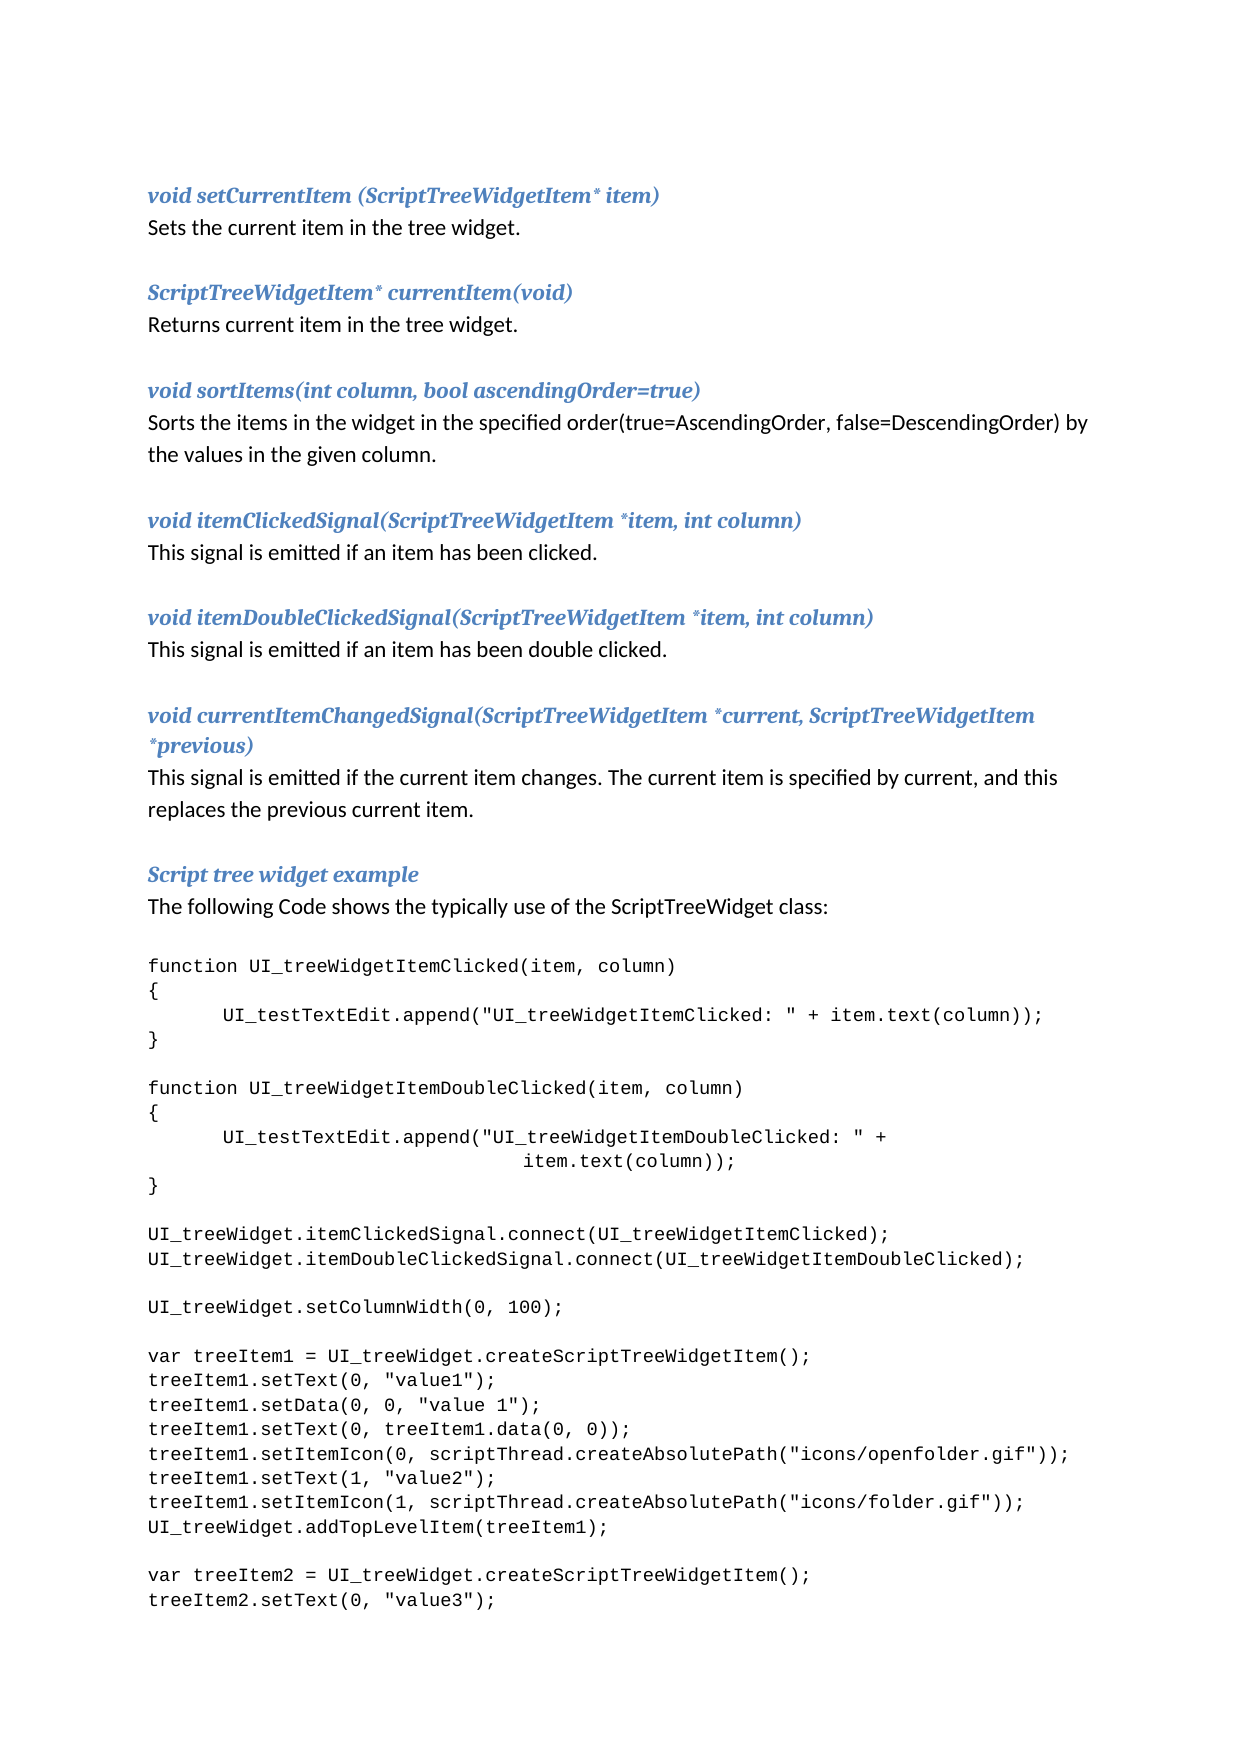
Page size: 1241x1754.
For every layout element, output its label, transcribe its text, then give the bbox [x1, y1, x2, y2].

text UI_treeWidget.addTopLevelItem(treeItem1); [148, 1517, 1093, 1539]
text UI_treeWidget.itemClickedSignal.connect(UI_treeWidgetItemClicked); [148, 1225, 1093, 1246]
text } [148, 1176, 1093, 1197]
text treeItem1.setItemIcon(0, scriptThread.createAbsolutePath("icons/openfolder.gif")); [148, 1444, 1093, 1466]
subtitle void sortItems(int column, bool ascendingOrder=true) [148, 378, 1093, 404]
text This signal is emitted if the current item changes. The current item is specified by current, and this replaces the previous current item. [148, 763, 1093, 823]
text treeItem1.setData(0, 0, "value 1"); [148, 1396, 1093, 1417]
text UI_treeWidget.itemDoubleClickedSignal.connect(UI_treeWidgetItemDoubleClicked); [148, 1249, 1093, 1271]
text } [148, 1030, 1093, 1051]
text var treeItem2 = UI_treeWidget.createScriptTreeWidgetItem(); [148, 1566, 1093, 1587]
text treeItem1.setText(0, "value1"); [148, 1371, 1093, 1392]
text treeItem2.setText(0, "value3"); [148, 1591, 1093, 1612]
text { [148, 1103, 1093, 1124]
text Sorts the items in the widget in the specified order(true=AscendingOrder, false=DescendingOrder) by the values in the given column. [148, 408, 1093, 468]
text Returns current item in the tree widget. [148, 310, 1093, 338]
subtitle Script tree widget example [148, 862, 1093, 889]
text Sets the current item in the tree widget. [148, 213, 1093, 241]
text This signal is emitted if an item has been clicked. [148, 538, 1093, 566]
text The following Code shows the typically use of the ScriptTreeWidget class: [148, 892, 1093, 921]
subtitle void setCurrentItem (ScriptTreeWidgetItem* item) [148, 183, 1093, 209]
text function UI_treeWidgetItemClicked(item, column) [148, 957, 1093, 978]
subtitle void itemClickedSignal(ScriptTreeWidgetItem *item, int column) [148, 507, 1093, 534]
text This signal is emitted if an item has been double clicked. [148, 635, 1093, 663]
text treeItem1.setText(1, "value2"); [148, 1469, 1093, 1490]
text treeItem1.setItemIcon(1, scriptThread.createAbsolutePath("icons/folder.gif")); [148, 1493, 1093, 1514]
subtitle void currentItemChangedSignal(ScriptTreeWidgetItem *current, ScriptTreeWidgetItem *previous) [148, 702, 1093, 759]
text function UI_treeWidgetItemDoubleClicked(item, column) [148, 1079, 1093, 1100]
text UI_testTextEdit.append("UI_treeWidgetItemDoubleClicked: " + item.text(column)); [148, 1127, 1093, 1173]
subtitle void itemDoubleClickedSignal(ScriptTreeWidgetItem *item, int column) [148, 605, 1093, 631]
text UI_testTextEdit.append("UI_treeWidgetItemClicked: " + item.text(column)); [148, 1006, 1093, 1027]
text UI_treeWidget.setColumnWidth(0, 100); [148, 1298, 1093, 1319]
text treeItem1.setText(0, treeItem1.data(0, 0)); [148, 1420, 1093, 1441]
text { [148, 981, 1093, 1002]
subtitle ScriptTreeWidgetItem* currentItem(void) [148, 280, 1093, 307]
text var treeItem1 = UI_treeWidget.createScriptTreeWidgetItem(); [148, 1347, 1093, 1368]
